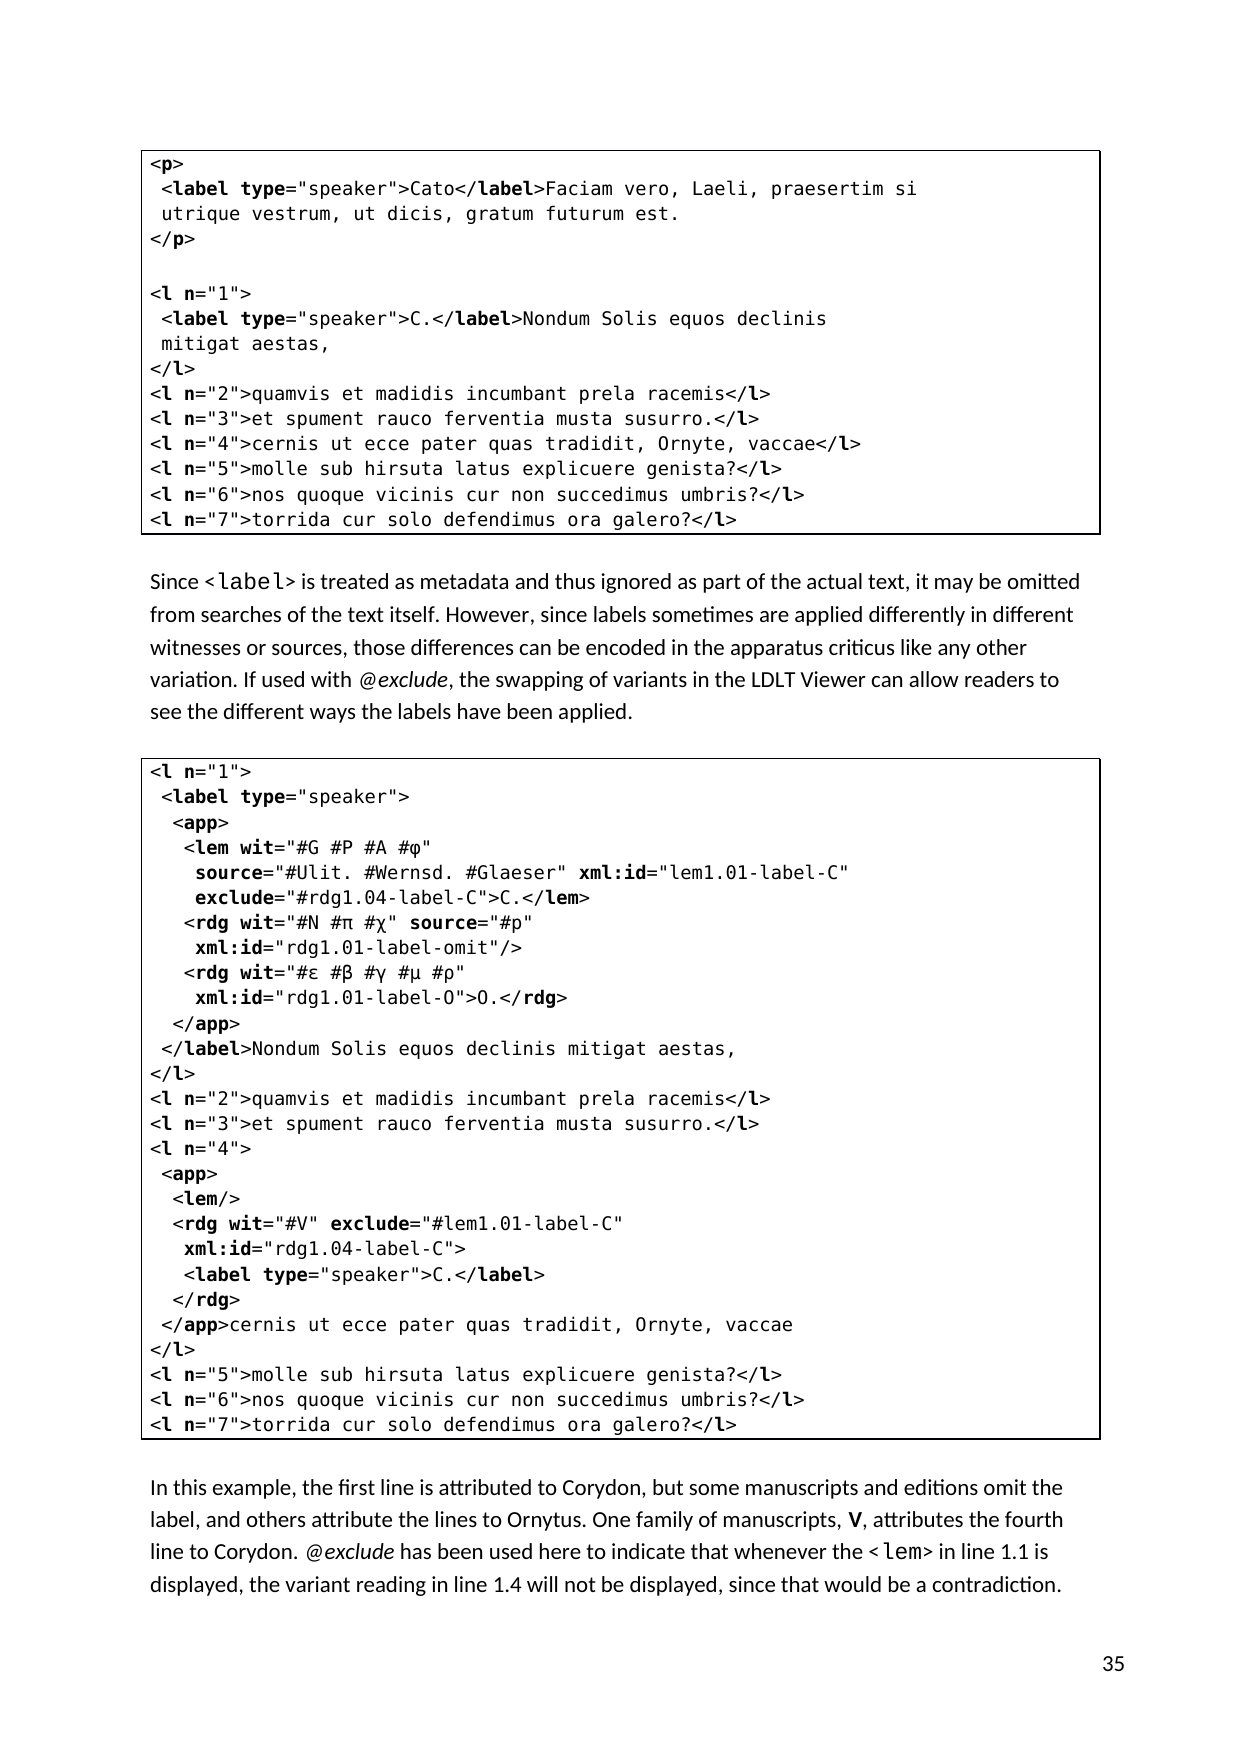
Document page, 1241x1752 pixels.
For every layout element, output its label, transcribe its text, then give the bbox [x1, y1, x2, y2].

text <l n="1"> <label type="speaker"> <app> <lem wit="#G #P #A #φ" source="#Ulit. #Wernsd. #Glaeser" xml:id="lem1.01-label-C" exclude="#rdg1.04-label-C">C.</lem> <rdg wit="#N #π #χ" source="#p" xml:id="rdg1.01-label-omit"/> <rdg wit="#ε #β #γ #μ #ρ" xml:id="rdg1.01-label-O">O.</rdg> </app> </label>Nondum Solis equos declinis mitigat aestas, </l> <l n="2">quamvis et madidis incumbant prela racemis</l> <l n="3">et spument rauco ferventia musta susurro.</l> <l n="4"> <app> <lem/> <rdg wit="#V" exclude="#lem1.01-label-C" xml:id="rdg1.04-label-C"> <label type="speaker">C.</label> </rdg> </app>cernis ut ecce pater quas tradidit, Ornyte, vaccae </l> <l n="5">molle sub hirsuta latus explicuere genista?</l> <l n="6">nos quoque vicinis cur non succedimus umbris?</l> <l n="7">torrida cur solo defendimus ora galero?</l> [142, 759, 1099, 1438]
text In this example, the first line is attributed to Corydon, but some manuscripts and editions omit the label, and others attribute the lines to Ornytus. One family of manuscripts, V, attributes the fourth line to Corydon. @exclude has been used here to indicate that whenever the <lem> in line 1.1 is displayed, the variant reading in line 1.4 will not be displayed, since that would be a contradiction. [150, 1473, 1090, 1598]
text Since <label> is treated as metadata and thus ignored as part of the actual text, it may be omitted from searches of the text itself. However, since labels sometimes are applied differently in different witnesses or sources, those differences can be encoded in the apparatus criticus like any other variation. If used with @exclude, the swapping of variants in the LDLT Viewer can allow readers to see the different ways the labels have been applied. [150, 567, 1090, 725]
text <p> <label type="speaker">Cato</label>Faciam vero, Laeli, praesertim si utrique vestrum, ut dicis, gratum futurum est. </p> [142, 151, 1099, 250]
text <l n="1"> <label type="speaker">C.</label>Nondum Solis equos declinis mitigat aestas, </l> <l n="2">quamvis et madidis incumbant prela racemis</l> <l n="3">et spument rauco ferventia musta susurro.</l> <l n="4">cernis ut ecce pater quas tradidit, Ornyte, vaccae</l> <l n="5">molle sub hirsuta latus explicuere genista?</l> <l n="6">nos quoque vicinis cur non succedimus umbris?</l> <l n="7">torrida cur solo defendimus ora galero?</l> [142, 279, 1099, 533]
